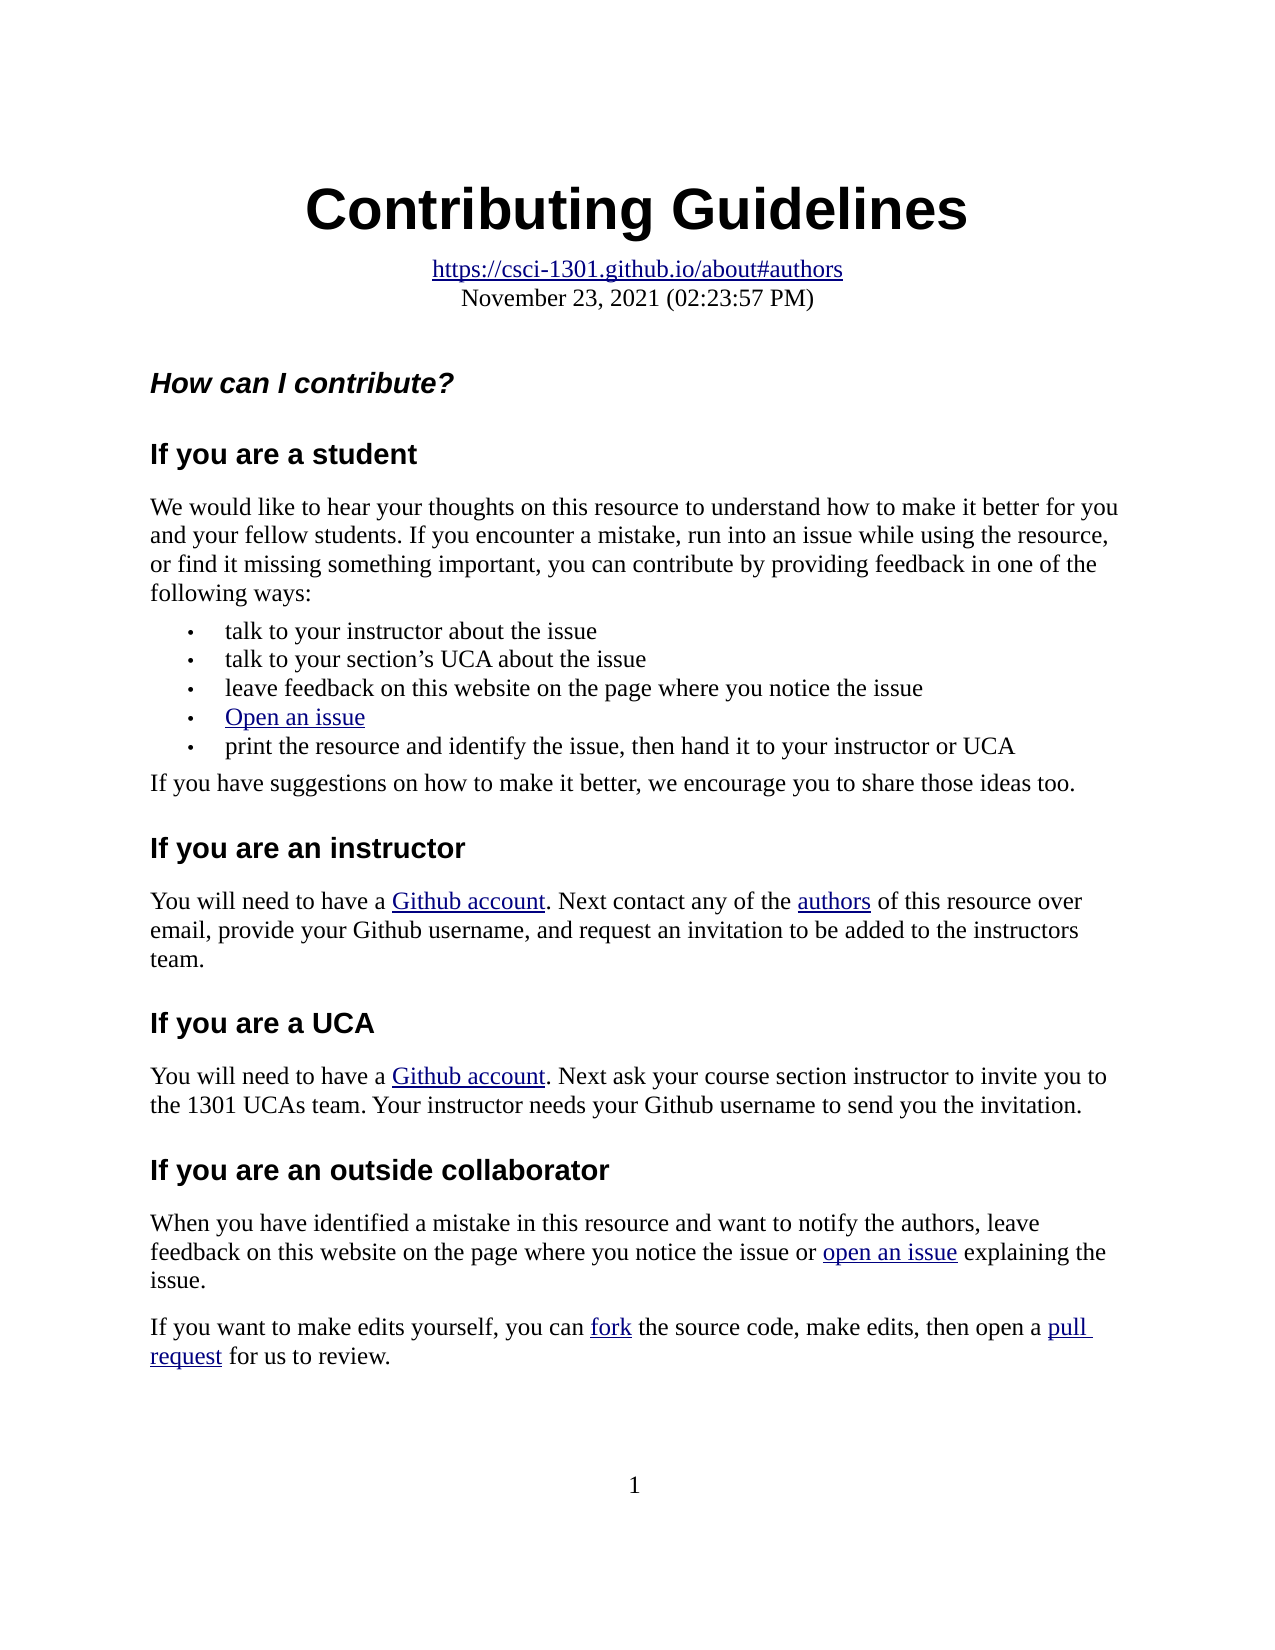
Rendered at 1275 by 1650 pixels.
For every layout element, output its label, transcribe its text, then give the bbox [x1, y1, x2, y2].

list talk to your instructor about the issue [187, 616, 1125, 644]
subtitle If you are an outside collaborator [150, 1153, 1125, 1186]
text You will need to have a Github account. Next ask your course section instructor to invite you to the 1301 UCAs team. Your instructor needs your Github username to send you the invitation. [150, 1061, 1125, 1119]
subtitle If you are a student [150, 437, 1125, 470]
text If you have suggestions on how to make it better, we encourage you to share those ideas too. [150, 768, 1125, 797]
text You will need to have a Github account. Next contact any of the authors of this resource over email, provide your Github username, and request an invitation to be added to the instructors team. [150, 886, 1125, 972]
list Open an issue [187, 702, 1125, 731]
list print the resource and identify the issue, then hand it to your instructor or UCA [187, 731, 1125, 759]
text November 23, 2021 (02:23:57 PM) [150, 283, 1125, 312]
subtitle How can I contribute? [150, 366, 1125, 399]
title Contributing Guidelines [150, 175, 1125, 242]
subtitle If you are a UCA [150, 1006, 1125, 1040]
text https://csci-1301.github.io/about#authors [150, 254, 1125, 283]
subtitle If you are an instructor [150, 831, 1125, 865]
text We would like to hear your thoughts on this resource to understand how to make it better for you and your fellow students. If you encounter a mistake, run into an issue while using the resource, or find it missing something important, you can contribute by providing feedback in one of the following ways: [150, 492, 1125, 607]
list leave feedback on this website on the page where you notice the issue [187, 673, 1125, 702]
list talk to your section’s UCA about the issue [187, 644, 1125, 673]
text If you want to make edits yourself, you can fork the source code, make edits, then open a pull request for us to review. [150, 1312, 1125, 1369]
text When you have identified a mistake in this resource and want to notify the authors, leave feedback on this website on the page where you notice the issue or open an issue explaining the issue. [150, 1208, 1125, 1294]
